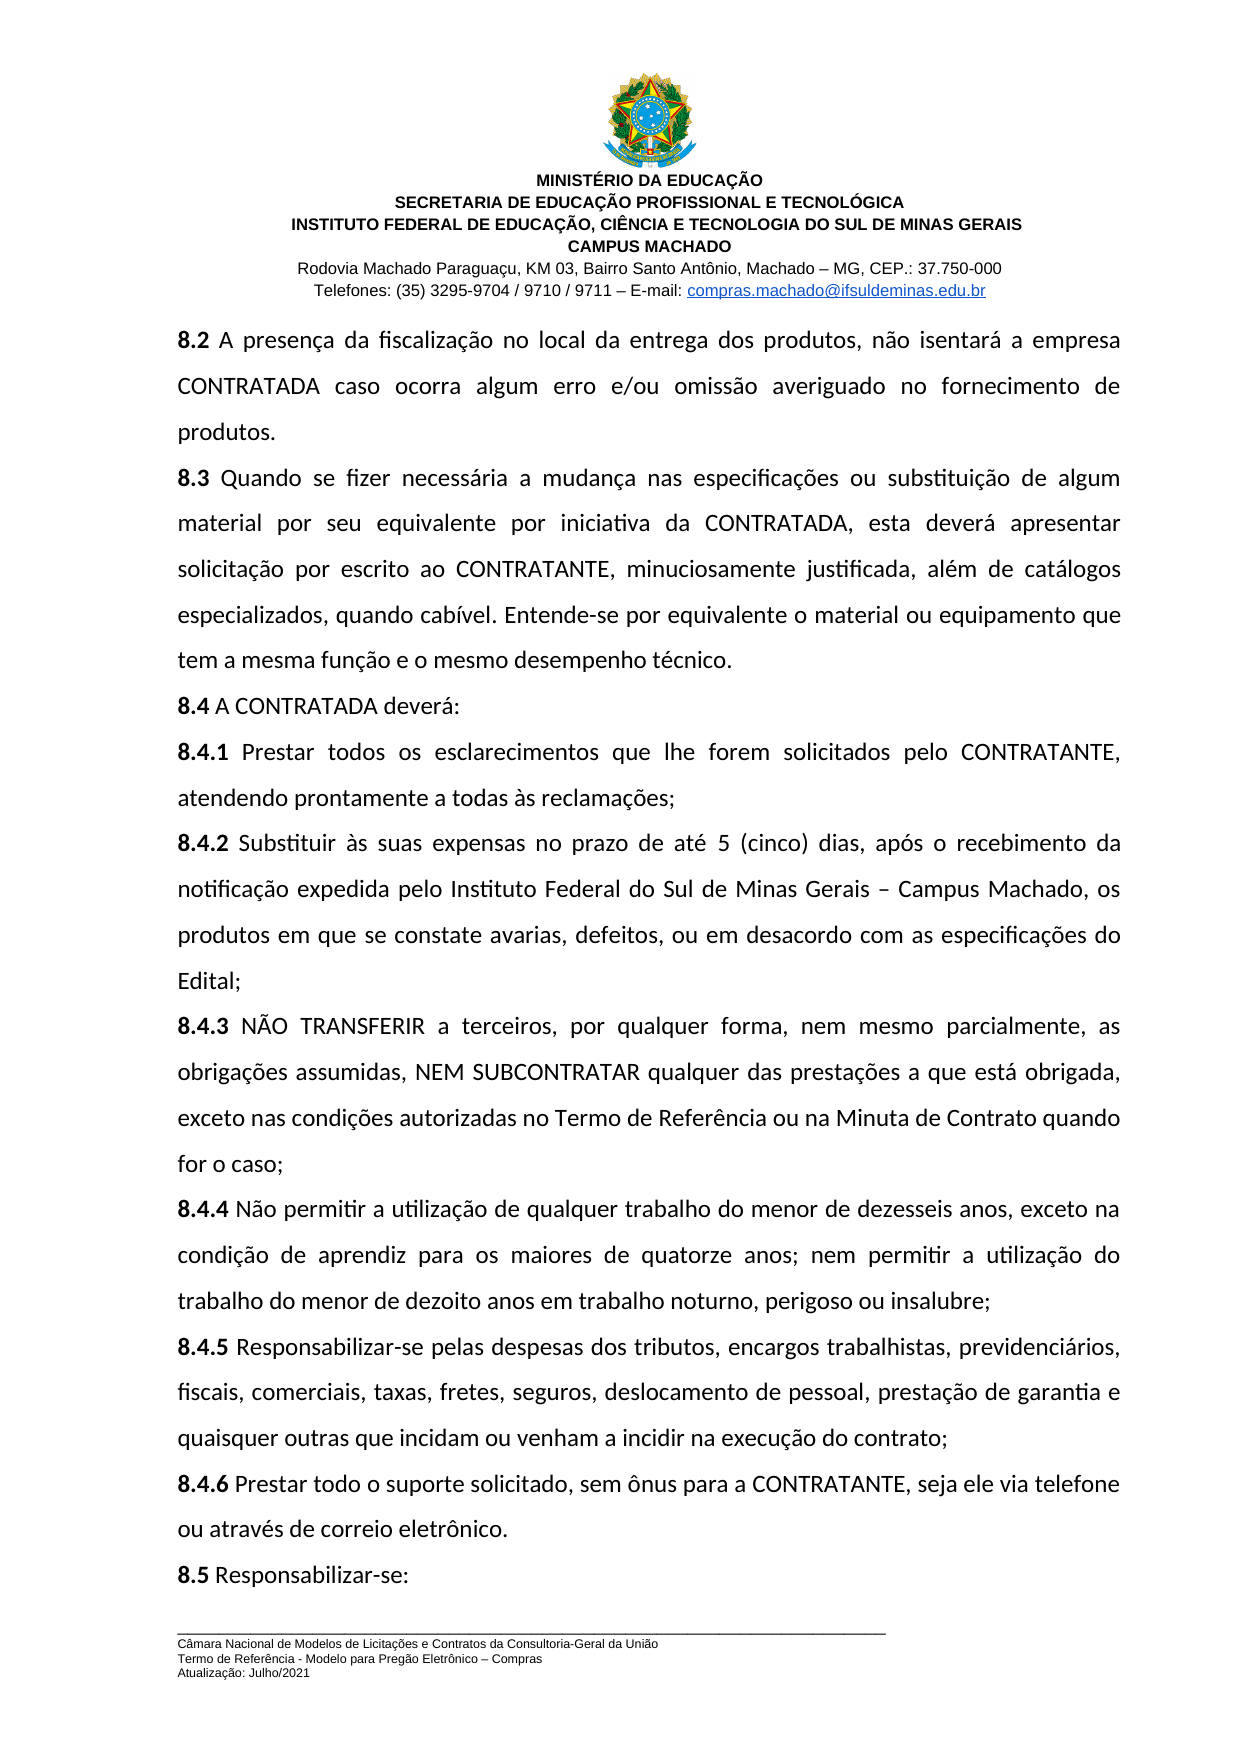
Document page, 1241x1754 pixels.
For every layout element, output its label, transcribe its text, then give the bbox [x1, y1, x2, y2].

text 8.4.5 Responsabilizar-se pelas despesas dos tributos, encargos trabalhistas, previdenciários, fiscais, comerciais, taxas, fretes, seguros, deslocamento de pessoal, prestação de garantia e quaisquer outras que incidam ou venham a incidir na execução do contrato; [177, 1331, 1122, 1453]
text 8.3 Quando se fizer necessária a mudança nas especificações ou substituição de algum material por seu equivalente por iniciativa da CONTRATADA, esta deverá apresentar solicitação por escrito ao CONTRATANTE, minuciosamente justificada, além de catálogos especializados, quando cabível. Entende-se por equivalente o material ou equipamento que tem a mesma função e o mesmo desempenho técnico. [177, 462, 1122, 675]
text 8.4.3 NÃO TRANSFERIR a terceiros, por qualquer forma, nem mesmo parcialmente, as obrigações assumidas, NEM SUBCONTRATAR qualquer das prestações a que está obrigada, exceto nas condições autorizadas no Termo de Referência ou na Minuta de Contrato quando for o caso; [177, 1011, 1122, 1178]
text 8.4.6 Prestar todo o suporte solicitado, sem ônus para a CONTRATANTE, seja ele via telefone ou através de correio eletrônico. [177, 1468, 1122, 1544]
text 8.5 Responsabilizar-se: [177, 1559, 1122, 1590]
text 8.4 A CONTRATADA deverá: [177, 690, 1122, 721]
text 8.4.4 Não permitir a utilização de qualquer trabalho do menor de dezesseis anos, exceto na condição de aprendiz para os maiores de quatorze anos; nem permitir a utilização do trabalho do menor de dezoito anos em trabalho noturno, perigoso ou insalubre; [177, 1193, 1122, 1315]
picture [603, 73, 697, 168]
picture [643, 163, 658, 168]
text 8.4.1 Prestar todos os esclarecimentos que lhe forem solicitados pelo CONTRATANTE, atendendo prontamente a todas às reclamações; [177, 736, 1122, 812]
text 8.4.2 Substituir às suas expensas no prazo de até 5 (cinco) dias, após o recebimento da notificação expedida pelo Instituto Federal do Sul de Minas Gerais – Campus Machado, os produtos em que se constate avarias, defeitos, ou em desacordo com as especificações do Edital; [177, 828, 1122, 995]
picture [669, 149, 680, 155]
text 8.2 A presença da fiscalização no local da entrega dos produtos, não isentará a empresa CONTRATADA caso ocorra algum erro e/ou omissão averiguado no fornecimento de produtos. [177, 324, 1122, 447]
